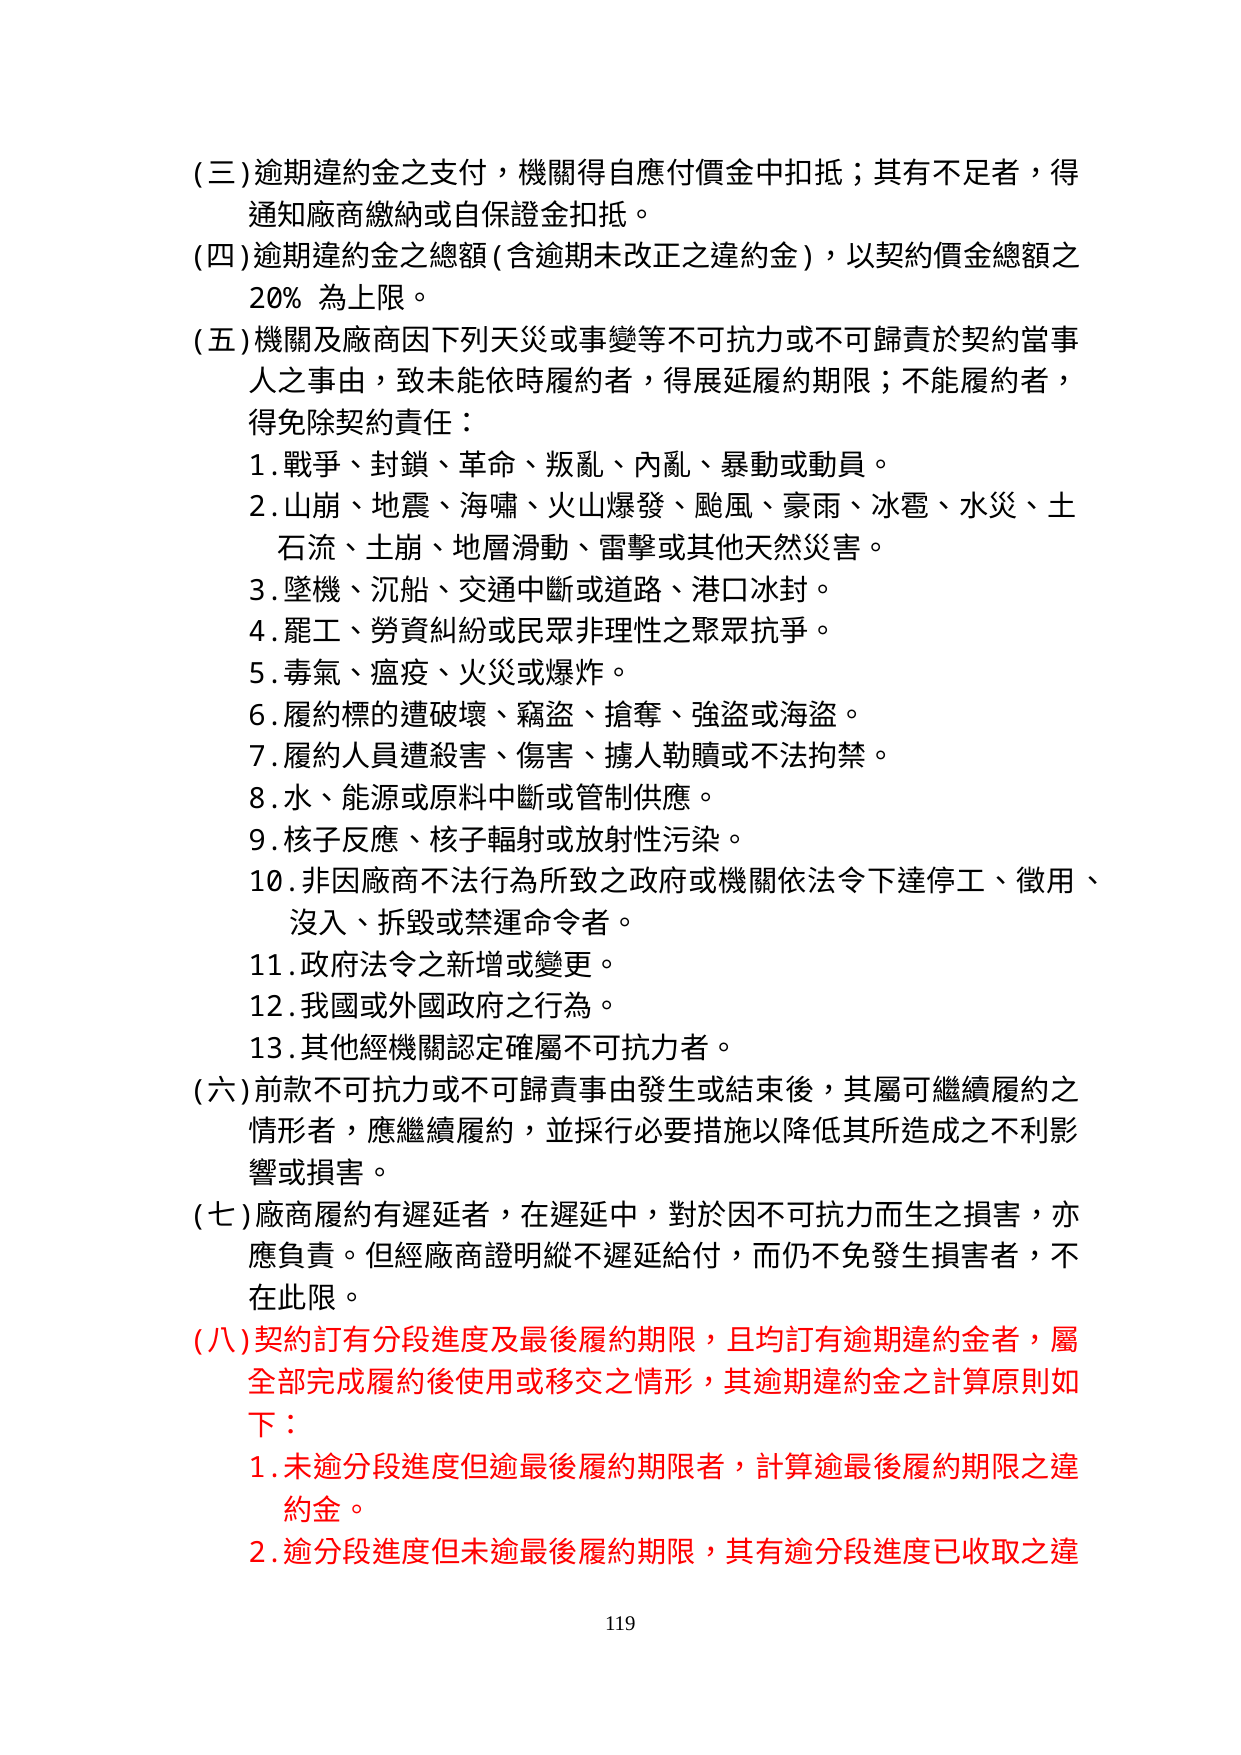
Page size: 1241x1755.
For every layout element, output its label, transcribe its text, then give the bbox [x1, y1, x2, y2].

text (六)前款不可抗力或不可歸責事由發生或結束後，其屬可繼續履約之情形者，應繼續履約，並採行必要措施以降低其所造成之不利影響或損害。 [189, 1067, 1081, 1192]
text 9.核子反應、核子輻射或放射性污染。 [248, 817, 1078, 858]
text 2.逾分段進度但未逾最後履約期限，其有逾分段進度已收取之違 [248, 1528, 1081, 1571]
text (四)逾期違約金之總額(含逾期未改正之違約金)，以契約價金總額之20% 為上限。 [189, 233, 1081, 317]
text 10.非因廠商不法行為所致之政府或機關依法令下達停工、徵用、沒入、拆毀或禁運命令者。 [248, 858, 1078, 942]
text 7.履約人員遭殺害、傷害、擄人勒贖或不法拘禁。 [248, 733, 1078, 775]
text 4.罷工、勞資糾紛或民眾非理性之聚眾抗爭。 [248, 608, 1078, 650]
text 11.政府法令之新增或變更。 [248, 942, 1078, 983]
text (五)機關及廠商因下列天災或事變等不可抗力或不可歸責於契約當事人之事由，致未能依時履約者，得展延履約期限；不能履約者，得免除契約責任： [189, 317, 1081, 442]
text 12.我國或外國政府之行為。 [248, 983, 1078, 1025]
text (三)逾期違約金之支付，機關得自應付價金中扣抵；其有不足者，得通知廠商繳納或自保證金扣抵。 [189, 150, 1081, 233]
text 1.戰爭、封鎖、革命、叛亂、內亂、暴動或動員。 [248, 442, 1078, 483]
text 3.墜機、沉船、交通中斷或道路、港口冰封。 [248, 567, 1078, 608]
text 6.履約標的遭破壞、竊盜、搶奪、強盜或海盜。 [248, 692, 1078, 733]
text (七)廠商履約有遲延者，在遲延中，對於因不可抗力而生之損害，亦應負責。但經廠商證明縱不遲延給付，而仍不免發生損害者，不在此限。 [189, 1192, 1081, 1317]
text 5.毒氣、瘟疫、火災或爆炸。 [248, 650, 1078, 692]
text 1.未逾分段進度但逾最後履約期限者，計算逾最後履約期限之違約金。 [248, 1444, 1081, 1528]
text (八)契約訂有分段進度及最後履約期限，且均訂有逾期違約金者，屬全部完成履約後使用或移交之情形，其逾期違約金之計算原則如下： [189, 1317, 1081, 1444]
text 8.水、能源或原料中斷或管制供應。 [248, 775, 1078, 817]
text 13.其他經機關認定確屬不可抗力者。 [248, 1025, 1078, 1067]
text 2.山崩、地震、海嘯、火山爆發、颱風、豪雨、冰雹、水災、土石流、土崩、地層滑動、雷擊或其他天然災害。 [248, 483, 1078, 567]
